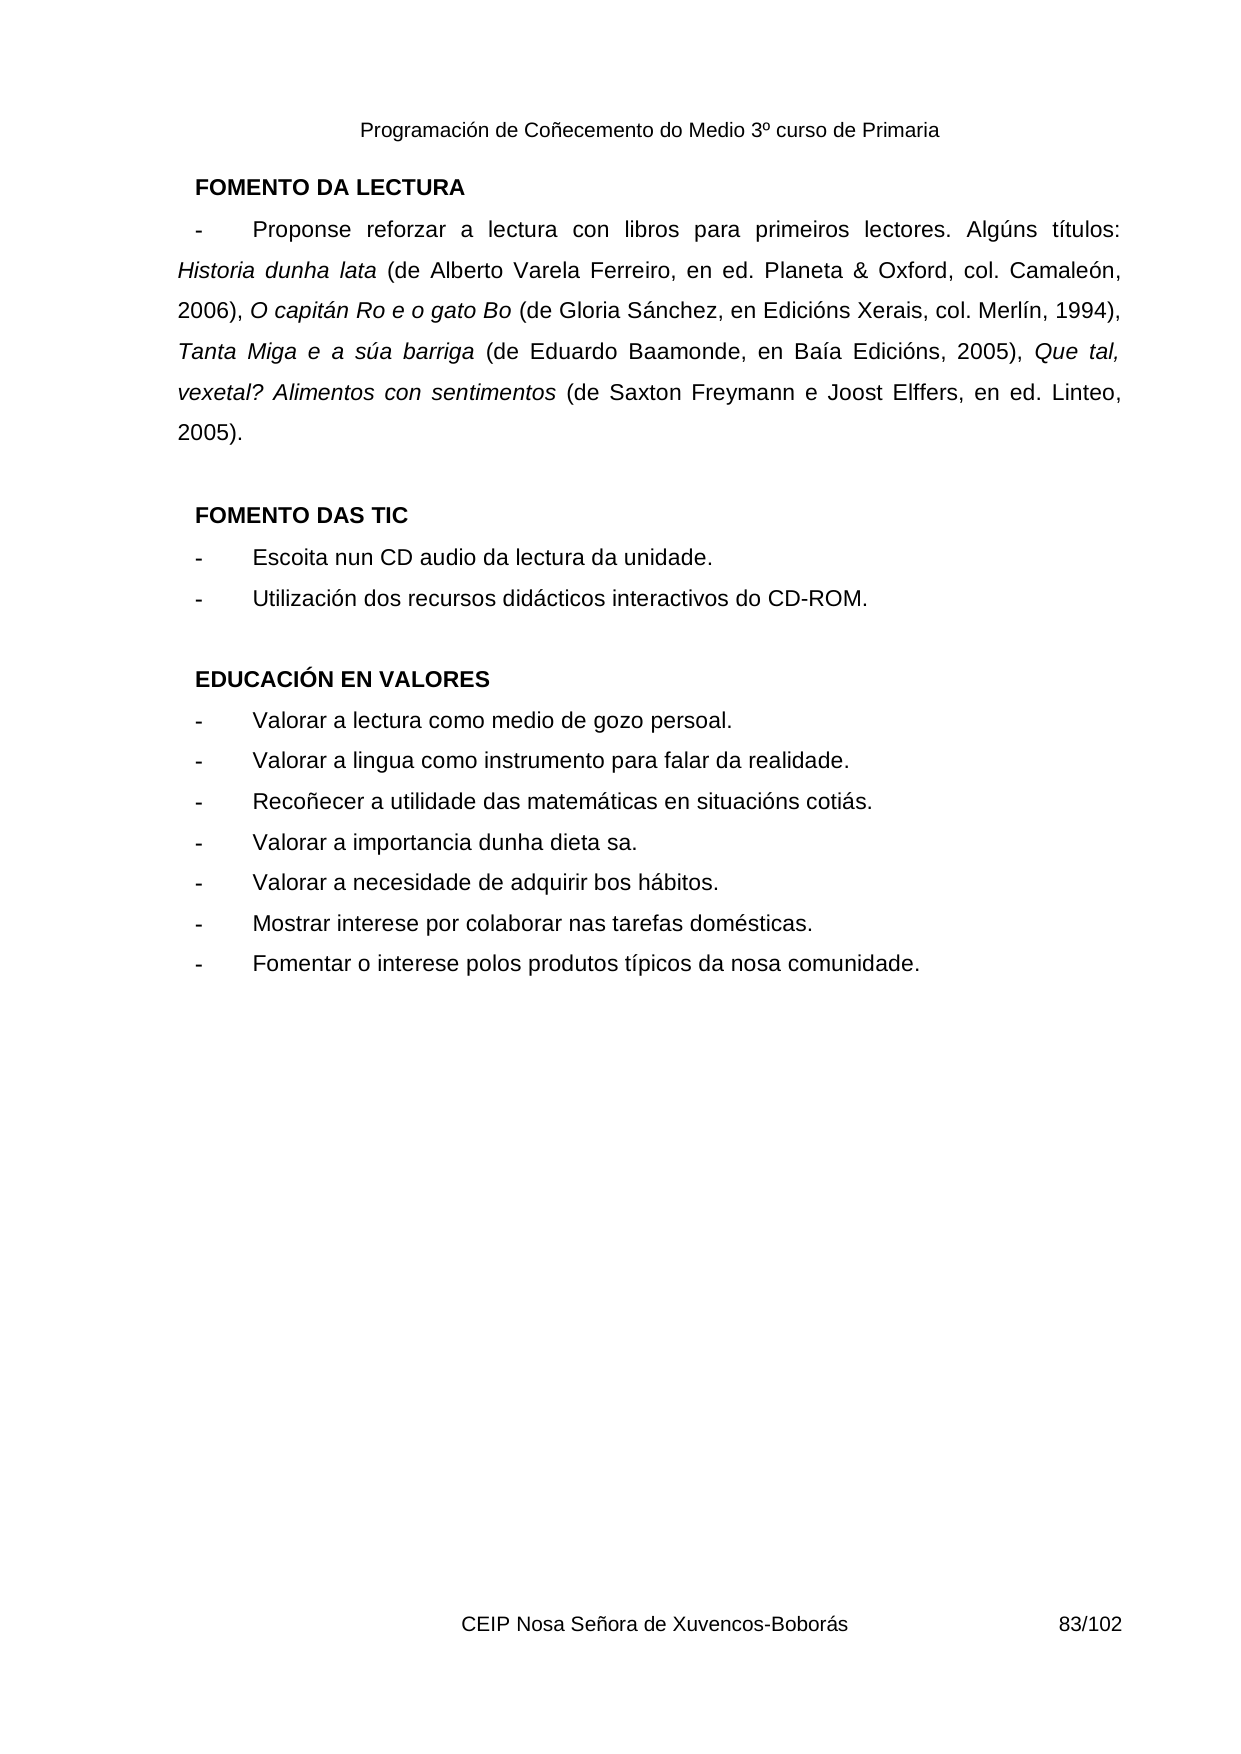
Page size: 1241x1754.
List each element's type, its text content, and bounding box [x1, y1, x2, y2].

list Valorar a lectura como medio de gozo persoal. [177, 706, 1122, 733]
text EDUCACIÓN EN VALORES [177, 665, 1122, 692]
list Proponse reforzar a lectura con libros para primeiros lectores. Algúns títulos: Historia dunha lata (de Alberto Varela Ferreiro, en ed. Planeta & Oxford, col. Camaleón, 2006), O capitán Ro e o gato Bo (de Gloria Sánchez, en Edicións Xerais, col. Merlín, 1994), Tanta Miga e a súa barriga (de Eduardo Baamonde, en Baía Edicións, 2005), Que tal, vexetal? Alimentos con sentimentos (de Saxton Freymann e Joost Elffers, en ed. Linteo, 2005). [177, 215, 1122, 446]
list Valorar a importancia dunha dieta sa. [177, 828, 1122, 855]
list Mostrar interese por colaborar nas tarefas domésticas. [177, 909, 1122, 936]
list Escoita nun CD audio da lectura da unidade. [177, 543, 1122, 571]
text FOMENTO DA LECTURA [177, 172, 1122, 201]
list Fomentar o interese polos produtos típicos da nosa comunidade. [177, 950, 1122, 977]
list Utilización dos recursos didácticos interactivos do CD-ROM. [177, 584, 1122, 611]
list Valorar a lingua como instrumento para falar da realidade. [177, 747, 1122, 774]
list Recoñecer a utilidade das matemáticas en situacións cotiás. [177, 787, 1122, 814]
text FOMENTO DAS TIC [177, 500, 1122, 529]
list Valorar a necesidade de adquirir bos hábitos. [177, 868, 1122, 896]
